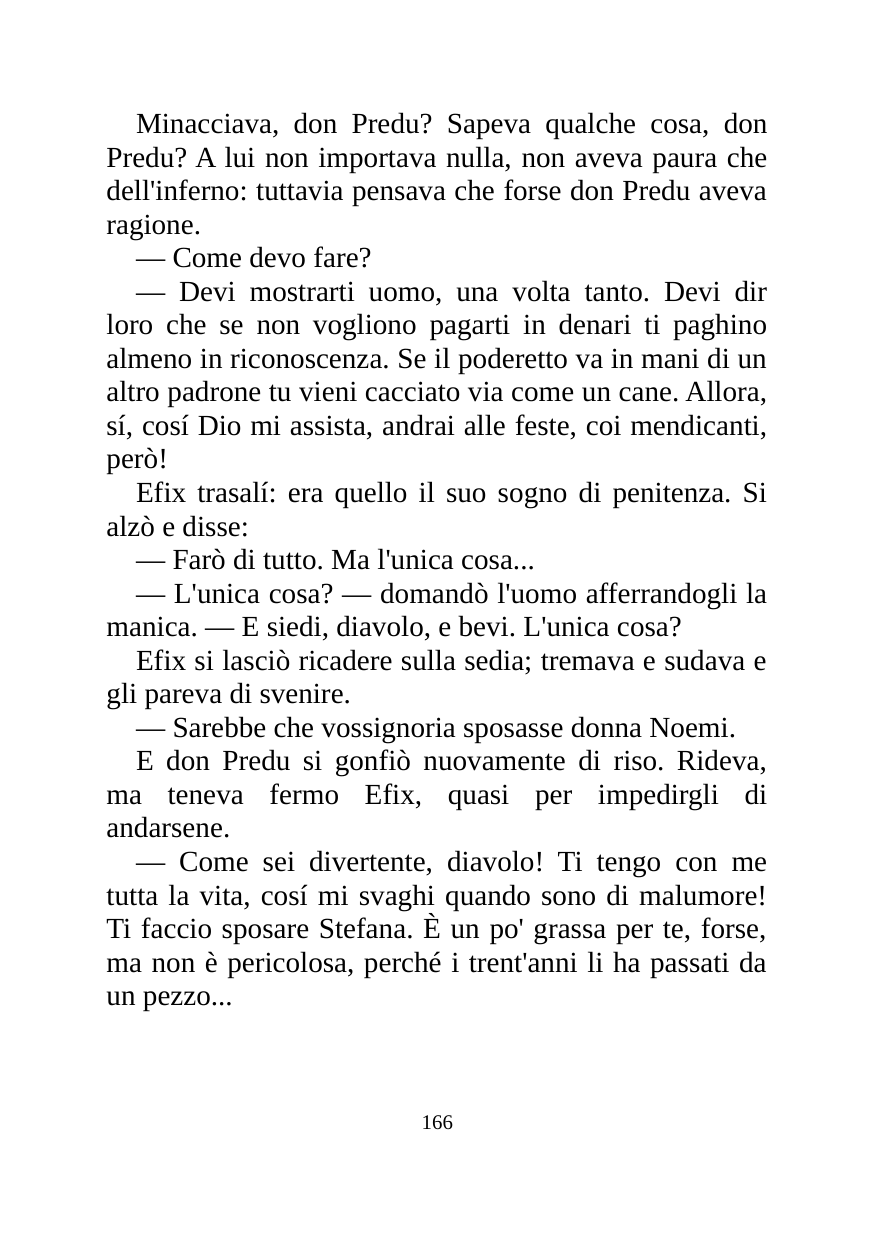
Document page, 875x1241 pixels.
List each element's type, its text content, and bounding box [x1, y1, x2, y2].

text — Farò di tutto. Ma l'unica cosa... [106, 542, 768, 576]
text — Sarebbe che vossignoria sposasse donna Noemi. [106, 710, 768, 743]
text — Devi mostrarti uomo, una volta tanto. Devi dir loro che se non vogliono pagarti in denari ti paghino almeno in riconoscenza. Se il poderetto va in mani di un altro padrone tu vieni cacciato via come un cane. Allora, sí, cosí Dio mi assista, andrai alle feste, coi mendicanti, però! [106, 274, 768, 475]
text — Come devo fare? [106, 240, 768, 274]
text Efix trasalí: era quello il suo sogno di penitenza. Si alzò e disse: [106, 475, 768, 542]
text Minacciava, don Predu? Sapeva qualche cosa, don Predu? A lui non importava nulla, non aveva paura che dell'inferno: tuttavia pensava che forse don Predu aveva ragione. [106, 106, 768, 240]
text Efix si lasciò ricadere sulla sedia; tremava e sudava e gli pareva di svenire. [106, 643, 768, 710]
text E don Predu si gonfiò nuovamente di riso. Rideva, ma teneva fermo Efix, quasi per impedirgli di andarsene. [106, 743, 768, 844]
text — Come sei divertente, diavolo! Ti tengo con me tutta la vita, cosí mi svaghi quando sono di malumore! Ti faccio sposare Stefana. È un po' grassa per te, forse, ma non è pericolosa, perché i trent'anni li ha passati da un pezzo... [106, 844, 768, 1012]
text — L'unica cosa? — domandò l'uomo afferrandogli la manica. — E siedi, diavolo, e bevi. L'unica cosa? [106, 576, 768, 643]
